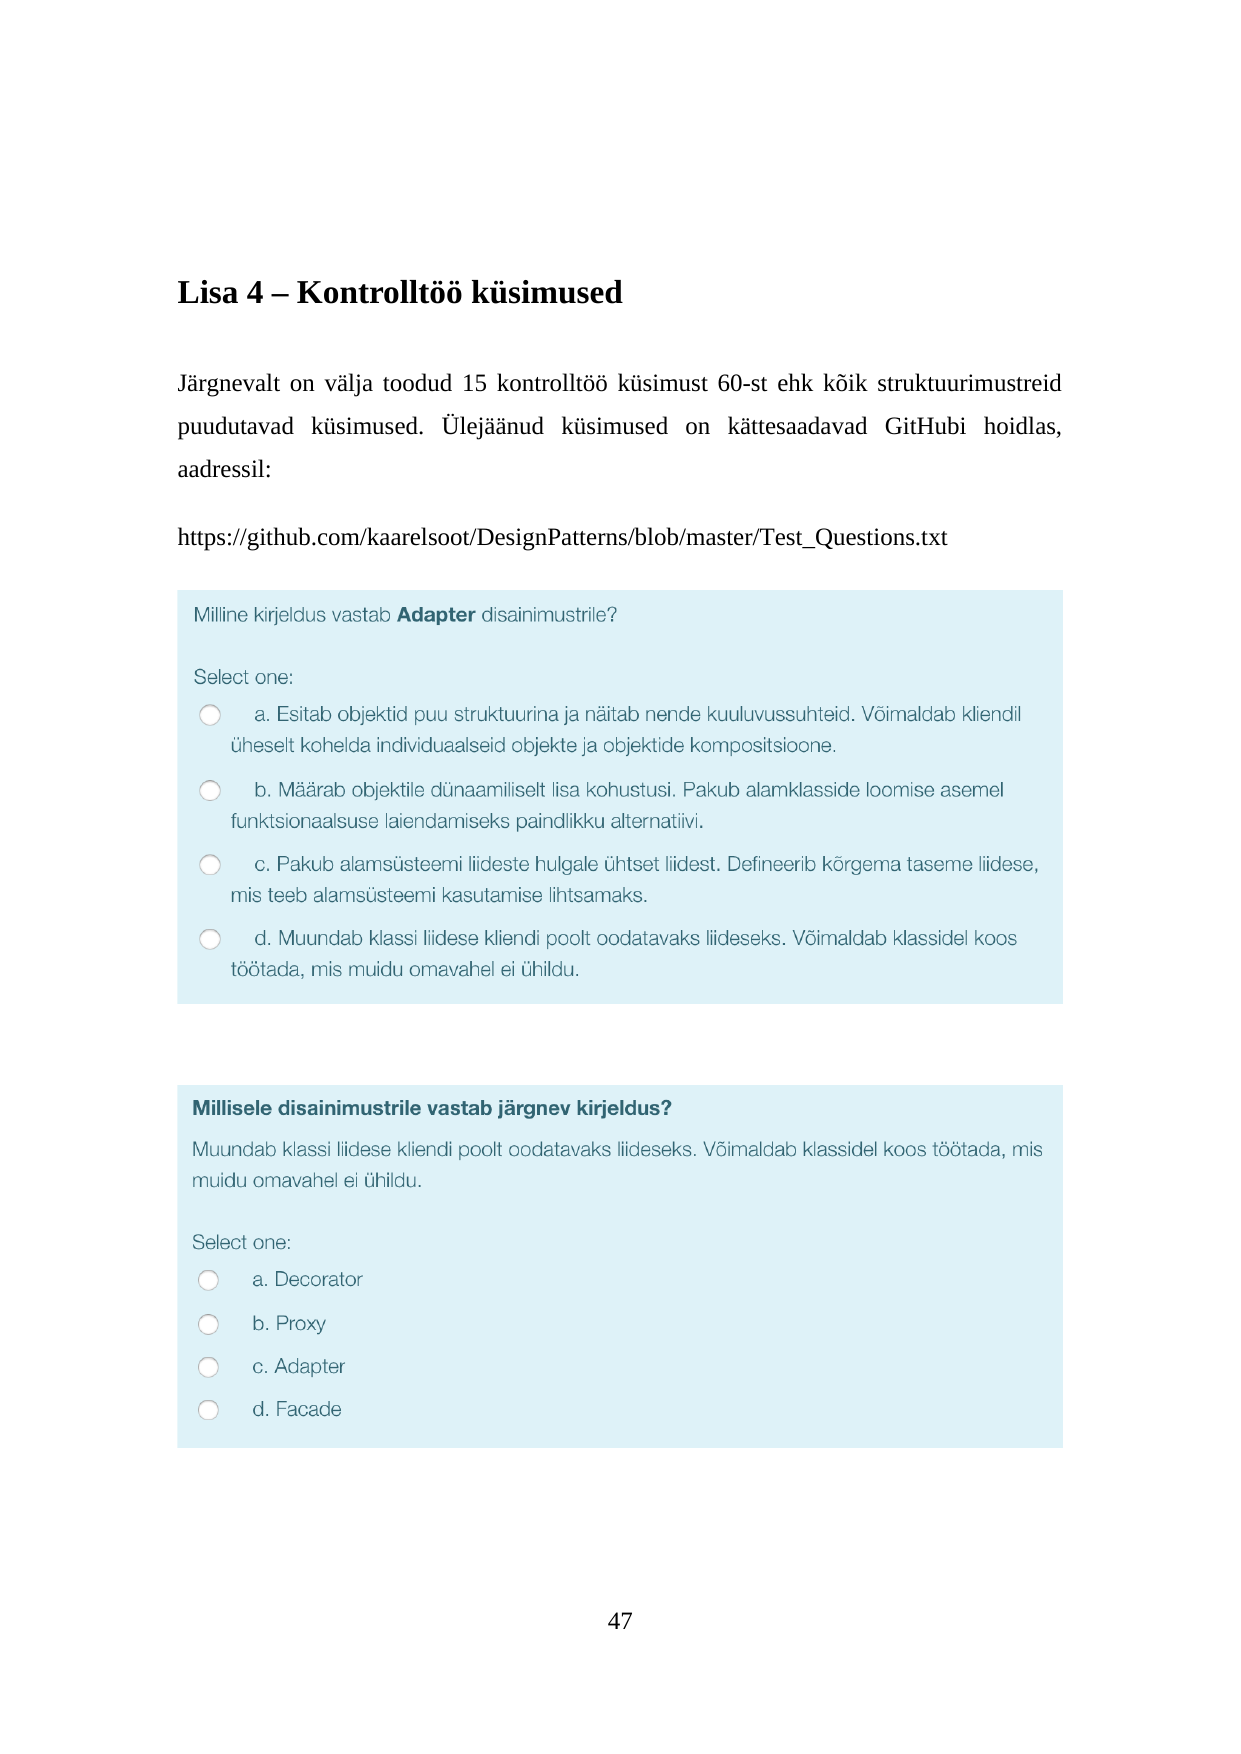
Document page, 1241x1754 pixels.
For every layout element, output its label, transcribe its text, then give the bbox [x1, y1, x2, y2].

text https://github.com/kaarelsoot/DesignPatterns/blob/master/Test_Questions.txt [177, 522, 1063, 551]
text Järgnevalt on välja toodud 15 kontrolltöö küsimust 60-st ehk kõik struktuurimustreid puudutavad küsimused. Ülejäänud küsimused on kättesaadavad GitHubi hoidlas, aadressil: [177, 368, 1063, 483]
subtitle Lisa 4 – Kontrolltöö küsimused [177, 273, 1063, 311]
picture [177, 590, 1063, 1004]
picture [177, 1085, 1063, 1448]
